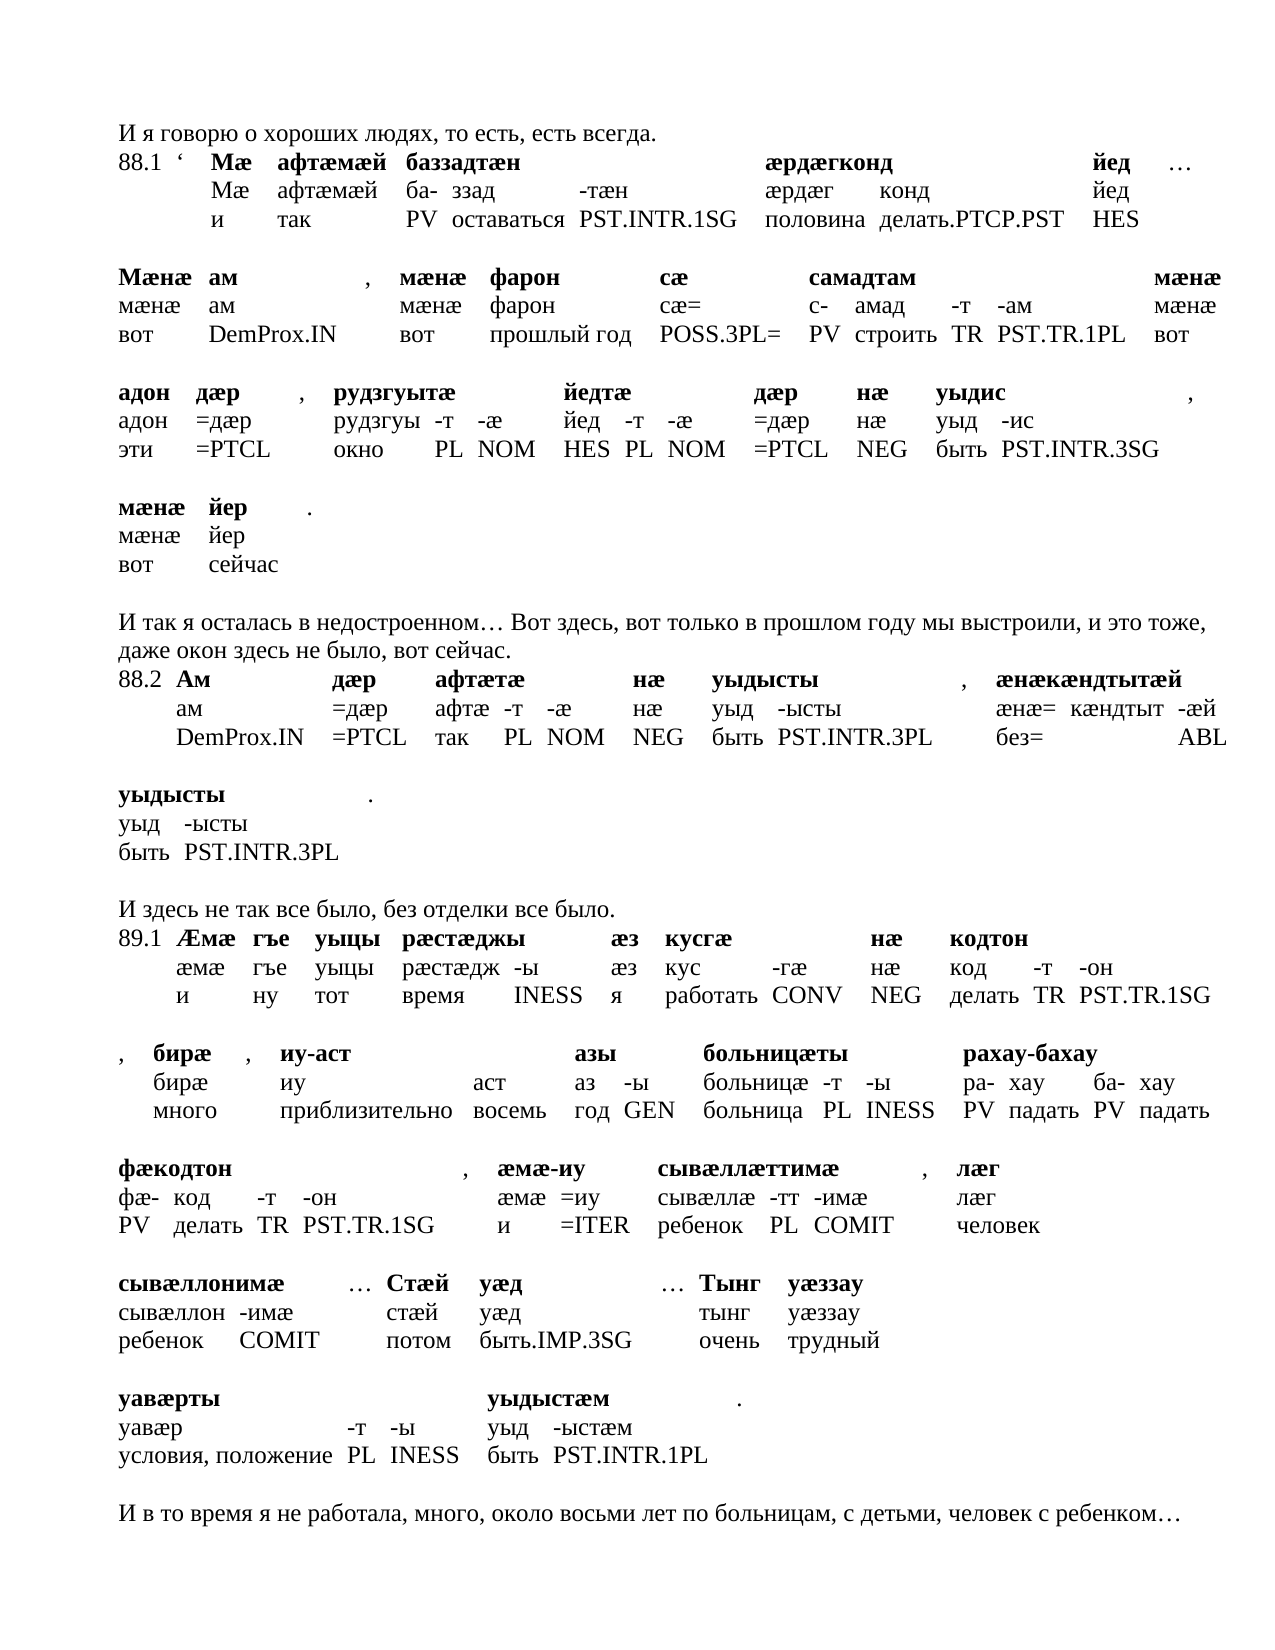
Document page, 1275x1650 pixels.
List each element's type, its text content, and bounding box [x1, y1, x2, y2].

text -он [303, 1182, 435, 1211]
text -ы [513, 952, 583, 981]
text -т [347, 1412, 376, 1441]
text -ис [1001, 406, 1160, 434]
text уыцы [314, 952, 374, 981]
text ам [208, 262, 351, 291]
text делать [173, 1211, 243, 1239]
text æмæ [497, 1182, 546, 1211]
text -гæ [772, 952, 843, 981]
text вот [118, 549, 181, 578]
text ну [253, 981, 287, 1009]
text INESS [390, 1441, 459, 1469]
text оставаться [452, 204, 565, 233]
text мæнæ [1154, 291, 1217, 319]
text TR [951, 319, 983, 348]
text йедтæ [563, 377, 740, 406]
text ам [176, 693, 304, 722]
text PV [1093, 1096, 1125, 1124]
text -æ [477, 406, 536, 434]
text афтæтæ [435, 664, 619, 693]
text =PTCL [753, 434, 829, 463]
text ABL [1178, 722, 1228, 751]
text уыд [487, 1412, 539, 1441]
text много [153, 1096, 217, 1124]
text -æ [547, 693, 605, 722]
text мæнæ [399, 291, 462, 319]
text йед [1092, 147, 1153, 176]
text фæ- [118, 1182, 159, 1211]
text фæкодтон [118, 1153, 448, 1182]
text ребенок [118, 1326, 225, 1354]
text Æмæ [176, 923, 239, 952]
text уыдысты [712, 664, 947, 693]
text прошлый год [489, 319, 632, 348]
text -т [257, 1182, 289, 1211]
text с- [809, 291, 841, 319]
text иу-аст [280, 1038, 561, 1067]
text человек [956, 1211, 1040, 1239]
text хау [1009, 1067, 1079, 1096]
text падать [1139, 1096, 1210, 1124]
text йед [563, 406, 611, 434]
text мæнæ [118, 492, 194, 521]
text аст [473, 1067, 547, 1096]
text ам [208, 291, 337, 319]
text INESS [866, 1096, 935, 1124]
text 88.1 [118, 147, 162, 176]
text быть.IMP.3SG [479, 1326, 632, 1354]
text Тынг [699, 1268, 774, 1297]
text ‘ [176, 147, 197, 176]
text тот [314, 981, 374, 1009]
text и [497, 1211, 546, 1239]
text конд [879, 176, 1064, 204]
text нæ [856, 406, 908, 434]
text 89.1 [118, 923, 162, 952]
text PST.TR.1SG [1079, 981, 1211, 1009]
text время [402, 981, 500, 1009]
text NOM [547, 722, 605, 751]
text уыд [712, 693, 764, 722]
text код [173, 1182, 243, 1211]
text PL [434, 434, 463, 463]
text , [298, 377, 319, 406]
text =PTCL [196, 434, 271, 463]
text сæ= [659, 291, 781, 319]
text лæг [956, 1182, 1040, 1211]
text восемь [473, 1096, 547, 1124]
text HES [563, 434, 611, 463]
text аз [574, 1067, 610, 1096]
text сывæллæттимæ [657, 1153, 908, 1182]
text тынг [699, 1297, 760, 1326]
text строить [854, 319, 937, 348]
text -он [1079, 952, 1211, 981]
text -т [434, 406, 463, 434]
text работать [665, 981, 758, 1009]
text йед [1092, 176, 1139, 204]
text =дæр [753, 406, 829, 434]
text PST.TR.1PL [997, 319, 1126, 348]
text И я говорю о хороших людях, то есть, есть всегда. [118, 118, 1249, 147]
text трудный [788, 1326, 880, 1354]
text год [574, 1096, 610, 1124]
text так [435, 722, 490, 751]
text быть [118, 837, 170, 866]
text И здесь не так все было, без отделки все было. [118, 894, 1249, 923]
text гъе [253, 923, 301, 952]
text INESS [513, 981, 583, 1009]
text CONV [772, 981, 843, 1009]
text æнæкæндтытæй [996, 664, 1242, 693]
text . [306, 492, 327, 521]
text PL [769, 1211, 800, 1239]
text PST.INTR.1PL [553, 1441, 708, 1469]
text -имæ [813, 1182, 894, 1211]
text ба- [406, 176, 438, 204]
text сейчас [208, 549, 279, 578]
text рахау-бахау [963, 1038, 1224, 1067]
text Мæнæ [118, 262, 194, 291]
text -ысты [184, 808, 339, 837]
text амад [854, 291, 937, 319]
text TR [257, 1211, 289, 1239]
text Мæ [211, 176, 249, 204]
text Стæй [386, 1268, 465, 1297]
text -тæн [579, 176, 737, 204]
text GEN [624, 1096, 675, 1124]
text -ы [624, 1067, 675, 1096]
text PL [503, 722, 533, 751]
text … [660, 1268, 685, 1297]
text -ысты [777, 693, 933, 722]
text … [1167, 147, 1192, 176]
text сывæллонимæ [118, 1268, 334, 1297]
text И так я осталась в недостроенном… Вот здесь, вот только в прошлом году мы выстроили, и это тоже, даже окон здесь не было, вот сейчас. [118, 607, 1249, 664]
text мæнæ [118, 521, 181, 549]
text уыдис [936, 377, 1174, 406]
text , [922, 1153, 943, 1182]
text ребенок [657, 1211, 756, 1239]
text больницæ [703, 1067, 809, 1096]
text Ам [176, 664, 318, 693]
text -ам [997, 291, 1126, 319]
text æрдæг [765, 176, 866, 204]
text сывæллон [118, 1297, 225, 1326]
text æмæ-иу [497, 1153, 644, 1182]
text потом [386, 1326, 451, 1354]
text 88.2 [118, 664, 162, 693]
text PL [823, 1096, 852, 1124]
text сæ [659, 262, 795, 291]
text самадтам [809, 262, 1140, 291]
text =дæр [196, 406, 271, 434]
text NEG [856, 434, 908, 463]
text азы [574, 1038, 689, 1067]
text COMIT [239, 1326, 320, 1354]
text PST.INTR.3SG [1001, 434, 1160, 463]
text так [277, 204, 378, 233]
text -имæ [239, 1297, 320, 1326]
text уæд [479, 1297, 632, 1326]
text æз [611, 923, 651, 952]
text кæндтыт [1070, 693, 1164, 722]
text æнæ= [996, 693, 1056, 722]
text -т [1033, 952, 1065, 981]
text =иу [560, 1182, 630, 1211]
text половина [765, 204, 866, 233]
text HES [1092, 204, 1139, 233]
text быть [936, 434, 987, 463]
text афтæмæй [277, 176, 378, 204]
text уæззау [788, 1268, 894, 1297]
text мæнæ [118, 291, 181, 319]
text уыдыстæм [487, 1383, 722, 1412]
text баззадтæн [406, 147, 751, 176]
text сывæллæ [657, 1182, 756, 1211]
text рудзгуы [333, 406, 421, 434]
text приблизительно [280, 1096, 459, 1124]
text DemProx.IN [208, 319, 337, 348]
text æрдæгконд [765, 147, 1078, 176]
text рæстæдж [402, 952, 500, 981]
text кодтон [949, 923, 1225, 952]
text NEG [870, 981, 922, 1009]
text эти [118, 434, 168, 463]
text уавæр [118, 1412, 333, 1441]
text афтæмæй [277, 147, 392, 176]
text хау [1139, 1067, 1210, 1096]
text =дæр [332, 693, 407, 722]
text -ы [866, 1067, 935, 1096]
text рудзгуытæ [333, 377, 549, 406]
text условия, положение [118, 1441, 333, 1469]
text -æй [1178, 693, 1228, 722]
text И в то время я не работала, много, около восьми лет по больницам, с детьми, человек с ребенком… [118, 1498, 1249, 1527]
text -т [624, 406, 654, 434]
text нæ [633, 693, 684, 722]
text гъе [253, 952, 287, 981]
text уыдысты [118, 779, 353, 808]
text æмæ [176, 952, 225, 981]
text стæй [386, 1297, 451, 1326]
text PL [347, 1441, 376, 1469]
text кус [665, 952, 758, 981]
text уæззау [788, 1297, 880, 1326]
text , [961, 664, 982, 693]
text PST.TR.1SG [303, 1211, 435, 1239]
text адон [118, 377, 182, 406]
text падать [1009, 1096, 1079, 1124]
text мæнæ [1154, 262, 1230, 291]
text , [1187, 377, 1208, 406]
text =ITER [560, 1211, 630, 1239]
text . [367, 779, 388, 808]
text -тт [769, 1182, 800, 1211]
text вот [118, 319, 181, 348]
text ба- [1093, 1067, 1125, 1096]
text PV [809, 319, 841, 348]
text PST.INTR.3PL [184, 837, 339, 866]
text уыд [936, 406, 987, 434]
text окно [333, 434, 421, 463]
text нæ [870, 923, 936, 952]
text дæр [332, 664, 421, 693]
text NEG [633, 722, 684, 751]
text дæр [753, 377, 843, 406]
text делать [949, 981, 1019, 1009]
text нæ [633, 664, 698, 693]
text ззад [452, 176, 565, 204]
text ра- [963, 1067, 995, 1096]
text больница [703, 1096, 809, 1124]
text адон [118, 406, 168, 434]
text -т [951, 291, 983, 319]
text иу [280, 1067, 459, 1096]
text бирæ [153, 1067, 217, 1096]
text … [347, 1268, 372, 1297]
text быть [712, 722, 764, 751]
text йер [208, 492, 293, 521]
text код [949, 952, 1019, 981]
text лæг [956, 1153, 1054, 1182]
text æз [611, 952, 637, 981]
text и [176, 981, 225, 1009]
text больницæты [703, 1038, 949, 1067]
text PST.INTR.3PL [777, 722, 933, 751]
text рæстæджы [402, 923, 597, 952]
text кусгæ [665, 923, 857, 952]
text делать.PTCP.PST [879, 204, 1064, 233]
text DemProx.IN [176, 722, 304, 751]
text -ы [390, 1412, 459, 1441]
text PL [624, 434, 654, 463]
text , [245, 1038, 266, 1067]
text PV [118, 1211, 159, 1239]
text очень [699, 1326, 760, 1354]
text , [118, 1038, 139, 1067]
text уавæрты [118, 1383, 473, 1412]
text -т [823, 1067, 852, 1096]
text -т [503, 693, 533, 722]
text -ыстæм [553, 1412, 708, 1441]
text NOM [477, 434, 536, 463]
text и [211, 204, 249, 233]
text вот [1154, 319, 1217, 348]
text , [462, 1153, 483, 1182]
text , [364, 262, 386, 291]
text мæнæ [399, 262, 476, 291]
text уыцы [314, 923, 388, 952]
text PV [963, 1096, 995, 1124]
text NOM [667, 434, 726, 463]
text TR [1033, 981, 1065, 1009]
text быть [487, 1441, 539, 1469]
text =PTCL [332, 722, 407, 751]
text вот [399, 319, 462, 348]
text . [736, 1383, 757, 1412]
text я [611, 981, 637, 1009]
text уæд [479, 1268, 646, 1297]
text фарон [489, 262, 646, 291]
text афтæ [435, 693, 490, 722]
text бирæ [153, 1038, 231, 1067]
text POSS.3PL= [659, 319, 781, 348]
text Мæ [211, 147, 263, 176]
text PST.INTR.1SG [579, 204, 737, 233]
text нæ [856, 377, 922, 406]
text дæр [196, 377, 285, 406]
text уыд [118, 808, 170, 837]
text -æ [667, 406, 726, 434]
text без= [996, 722, 1056, 751]
text COMIT [813, 1211, 894, 1239]
text йер [208, 521, 279, 549]
text фарон [489, 291, 632, 319]
text PV [406, 204, 438, 233]
text нæ [870, 952, 922, 981]
